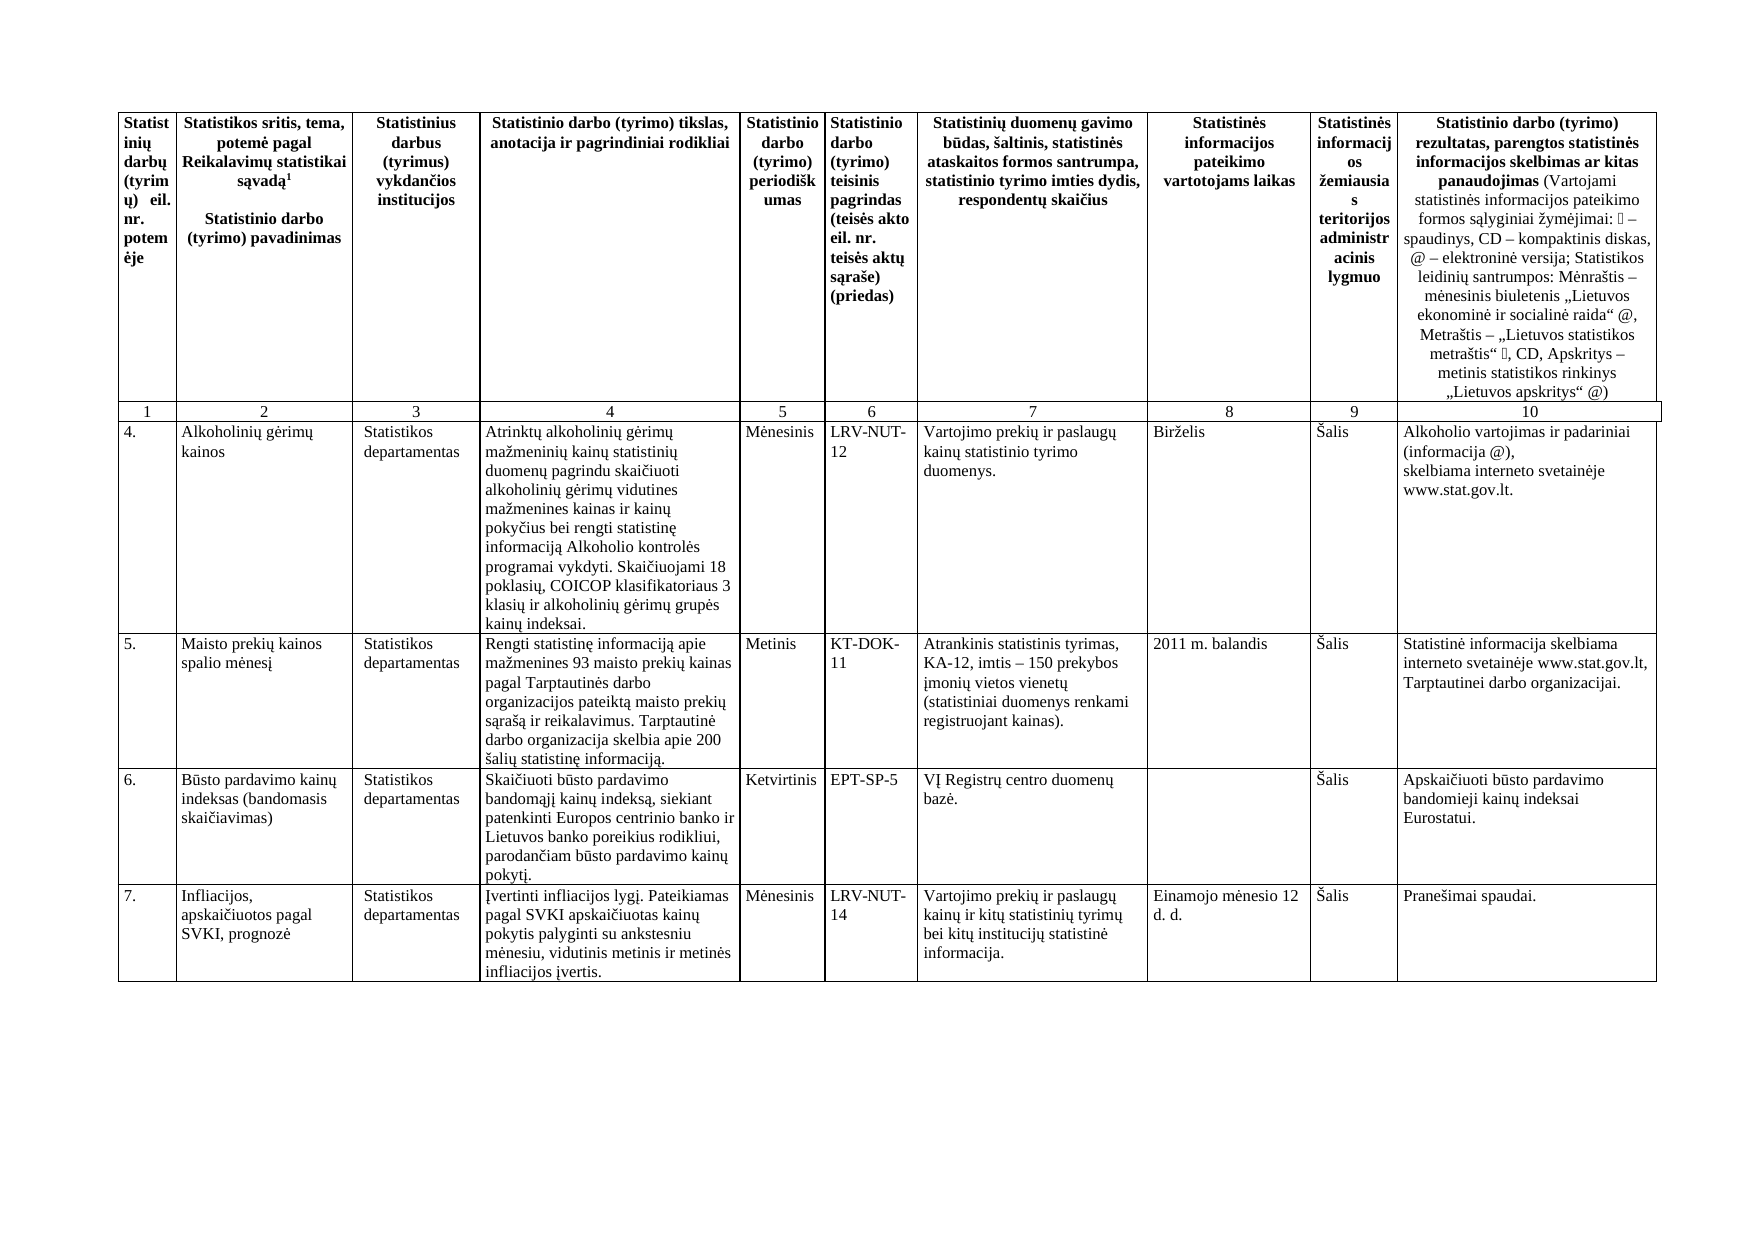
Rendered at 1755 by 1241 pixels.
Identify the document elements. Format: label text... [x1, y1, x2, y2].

table_cell 4. [119, 422, 176, 633]
table_cell Statistikos departamentas [353, 422, 479, 633]
table_cell Šalis [1311, 769, 1397, 884]
table_cell Vartojimo prekių ir paslaugų kainų ir kitų statistinių tyrimų bei kitų institucijų statistinė informacija. [918, 885, 1147, 981]
table_header Statistinio darbo (tyrimo) tikslas, anotacija ir pagrindiniai rodikliai [481, 113, 739, 401]
table_cell 1 [119, 402, 176, 421]
table_cell 6 [826, 402, 917, 421]
table_cell Maisto prekių kainos spalio mėnesį [177, 634, 352, 768]
table_cell Apskaičiuoti būsto pardavimo bandomieji kainų indeksai Eurostatui. [1398, 769, 1656, 884]
table_cell Skaičiuoti būsto pardavimo bandomąjį kainų indeksą, siekiant patenkinti Europos centrinio banko ir Lietuvos banko poreikius rodikliui, parodančiam būsto pardavimo kainų pokytį. [481, 769, 739, 884]
table_cell Įvertinti infliacijos lygį. Pateikiamas pagal SVKI apskaičiuotas kainų pokytis palyginti su ankstesniu mėnesiu, vidutinis metinis ir metinės infliacijos įvertis. [481, 885, 739, 981]
table_cell LRV-NUT-14 [826, 885, 917, 981]
table_cell [1657, 422, 1662, 633]
table_cell Alkoholio vartojimas ir padariniai (informacija @), skelbiama interneto svetainėje www.stat.gov.lt. [1398, 422, 1656, 633]
table_cell Statistinė informacija skelbiama interneto svetainėje www.stat.gov.lt, Tarptautinei darbo organizacijai. [1398, 634, 1656, 768]
table_header Statistinės informacijos pateikimo vartotojams laikas [1148, 113, 1310, 401]
table_cell Birželis [1148, 422, 1310, 633]
table_cell [1657, 768, 1662, 884]
table_cell Atrankinis statistinis tyrimas, KA-12, imtis – 150 prekybos įmonių vietos vienetų (statistiniai duomenys renkami registruojant kainas). [918, 634, 1147, 768]
table_cell Šalis [1311, 885, 1397, 981]
table_header Statistinio darbo (tyrimo) periodiškumas [741, 113, 824, 401]
table_cell KT-DOK-11 [826, 634, 917, 768]
table_cell Statistikos departamentas [353, 634, 479, 768]
table_cell 2 [177, 402, 352, 421]
table_cell Šalis [1311, 634, 1397, 768]
table_cell Einamojo mėnesio 12 d. d. [1148, 885, 1310, 981]
table_header [1657, 112, 1662, 401]
table_header Statistinio darbo (tyrimo) rezultatas, parengtos statistinės informacijos skelbimas ar kitas panaudojimas (Vartojami statistinės informacijos pateikimo formos sąlyginiai žymėjimai:  – spaudinys, CD – kompaktinis diskas, @ – elektroninė versija; Statistikos leidinių santrumpos: Mėnraštis – mėnesinis biuletenis „Lietuvos ekonominė ir socialinė raida“ @, Metraštis – „Lietuvos statistikos metraštis“ , CD, Apskritys – metinis statistikos rinkinys „Lietuvos apskritys“ @) [1398, 113, 1656, 401]
table_cell 7. [119, 885, 176, 981]
table_cell Šalis [1311, 422, 1397, 633]
table_cell Būsto pardavimo kainų indeksas (bandomasis skaičiavimas) [177, 769, 352, 884]
table_cell 2011 m. balandis [1148, 634, 1310, 768]
table_cell 5. [119, 634, 176, 768]
table_cell 7 [918, 402, 1147, 421]
table_cell 4 [481, 402, 739, 421]
table_cell 8 [1148, 402, 1310, 421]
table_cell Rengti statistinę informaciją apie mažmenines 93 maisto prekių kainas pagal Tarptautinės darbo organizacijos pateiktą maisto prekių sąrašą ir reikalavimus. Tarptautinė darbo organizacija skelbia apie 200 šalių statistinę informaciją. [481, 634, 739, 768]
table_cell [1657, 884, 1662, 981]
table_header Statistinius darbus (tyrimus) vykdančios institucijos [353, 113, 479, 401]
table_header Statistinio darbo (tyrimo) teisinis pagrindas (teisės akto eil. nr. teisės aktų sąraše) (priedas) [826, 113, 917, 401]
table_cell [1148, 769, 1310, 884]
table_cell 9 [1311, 402, 1397, 421]
table_cell Pranešimai spaudai. [1398, 885, 1656, 981]
table_cell Mėnesinis [741, 422, 824, 633]
table_cell Statistikos departamentas [353, 885, 479, 981]
table_cell VĮ Registrų centro duomenų bazė. [918, 769, 1147, 884]
table_cell Vartojimo prekių ir paslaugų kainų statistinio tyrimo duomenys. [918, 422, 1147, 633]
table_cell Atrinktų alkoholinių gėrimų mažmeninių kainų statistinių duomenų pagrindu skaičiuoti alkoholinių gėrimų vidutines mažmenines kainas ir kainų pokyčius bei rengti statistinę informaciją Alkoholio kontrolės programai vykdyti. Skaičiuojami 18 poklasių, COICOP klasifikatoriaus 3 klasių ir alkoholinių gėrimų grupės kainų indeksai. [481, 422, 739, 633]
table_cell 3 [353, 402, 479, 421]
table_cell Infliacijos, apskaičiuotos pagal SVKI, prognozė [177, 885, 352, 981]
table_header Statistinių duomenų gavimo būdas, šaltinis, statistinės ataskaitos formos santrumpa, statistinio tyrimo imties dydis, respondentų skaičius [918, 113, 1147, 401]
table_cell Alkoholinių gėrimų kainos [177, 422, 352, 633]
table_cell Ketvirtinis [741, 769, 824, 884]
table_cell 5 [741, 402, 824, 421]
table_cell 6. [119, 769, 176, 884]
table_cell LRV-NUT-12 [826, 422, 917, 633]
table_cell Metinis [741, 634, 824, 768]
table_cell EPT-SP-5 [826, 769, 917, 884]
table_cell Statistikos departamentas [353, 769, 479, 884]
table_header Statistikos sritis, tema, potemė pagal Reikalavimų statistikai sąvadą1 Statistinio darbo (tyrimo) pavadinimas [177, 113, 352, 401]
table_header Statistinių darbų (tyrimų) eil. nr. potemėje [119, 113, 176, 401]
table_cell Mėnesinis [741, 885, 824, 981]
table_cell [1657, 633, 1662, 768]
table_header Statistinės informacijos žemiausias teritorijos administracinis lygmuo [1311, 113, 1397, 401]
table_cell 10 [1398, 402, 1661, 421]
